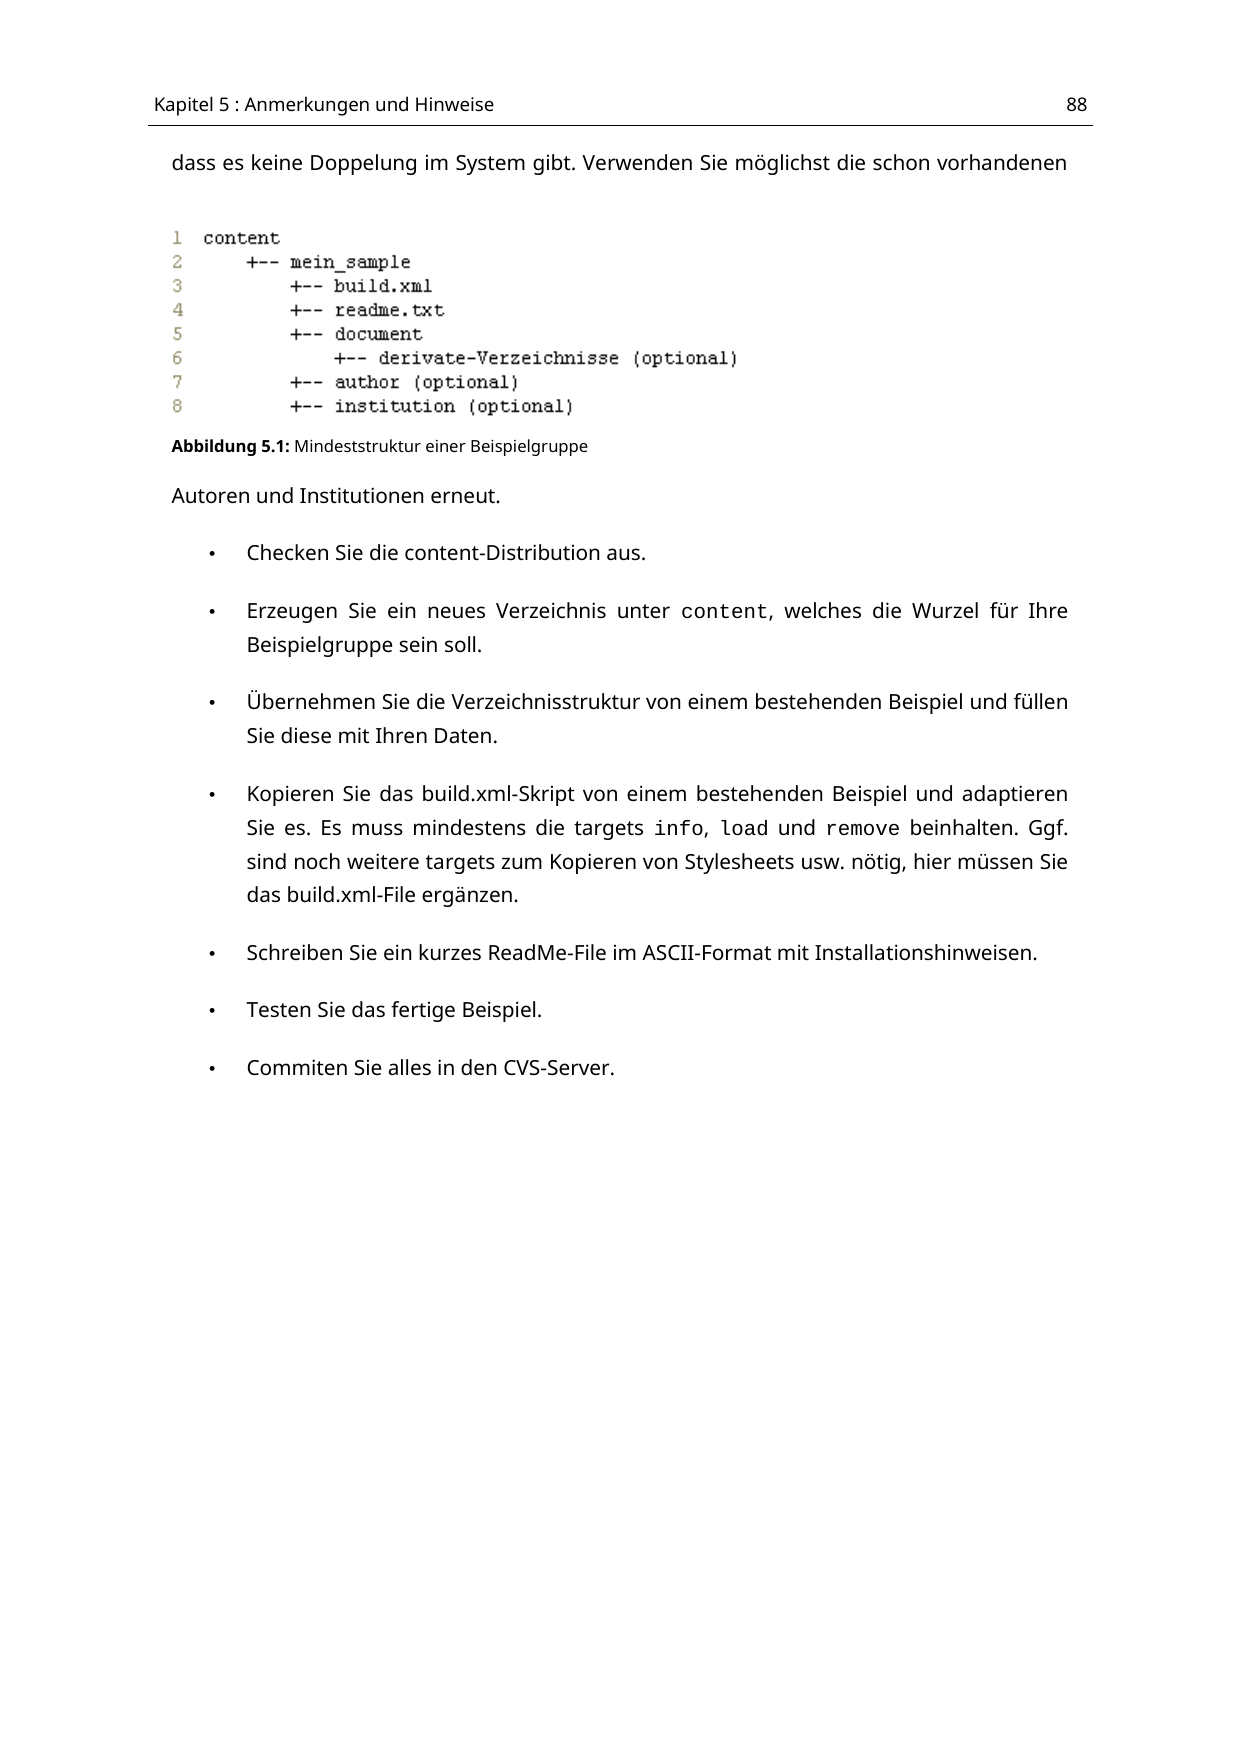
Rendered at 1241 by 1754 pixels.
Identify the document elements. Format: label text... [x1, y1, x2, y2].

list Schreiben Sie ein kurzes ReadMe-File im ASCII-Format mit Installationshinweisen. [209, 938, 1069, 966]
list Testen Sie das fertige Beispiel. [209, 995, 1069, 1024]
text Abbildung 5.1: Mindeststruktur einer Beispielgruppe [171, 419, 721, 457]
list Übernehmen Sie die Verzeichnisstruktur von einem bestehenden Beispiel und füllen Sie diese mit Ihren Daten. [209, 687, 1069, 749]
list Checken Sie die content-Distribution aus. [209, 538, 1069, 567]
text dass es keine Doppelung im System gibt. Verwenden Sie möglichst die schon vorhandenen Autoren und Institutionen erneut. [148, 148, 1069, 509]
list Erzeugen Sie ein neues Verzeichnis unter content, welches die Wurzel für Ihre Beispielgruppe sein soll. [209, 596, 1069, 658]
list Kopieren Sie das build.xml-Skript von einem bestehenden Beispiel und adaptieren Sie es. Es muss mindestens die targets info, load und remove beinhalten. Ggf. sind noch weitere targets zum Kopieren von Stylesheets usw. nötig, hier müssen Sie das build.xml-File ergänzen. [209, 779, 1069, 909]
list Commiten Sie alles in den CVS-Server. [209, 1053, 1069, 1081]
